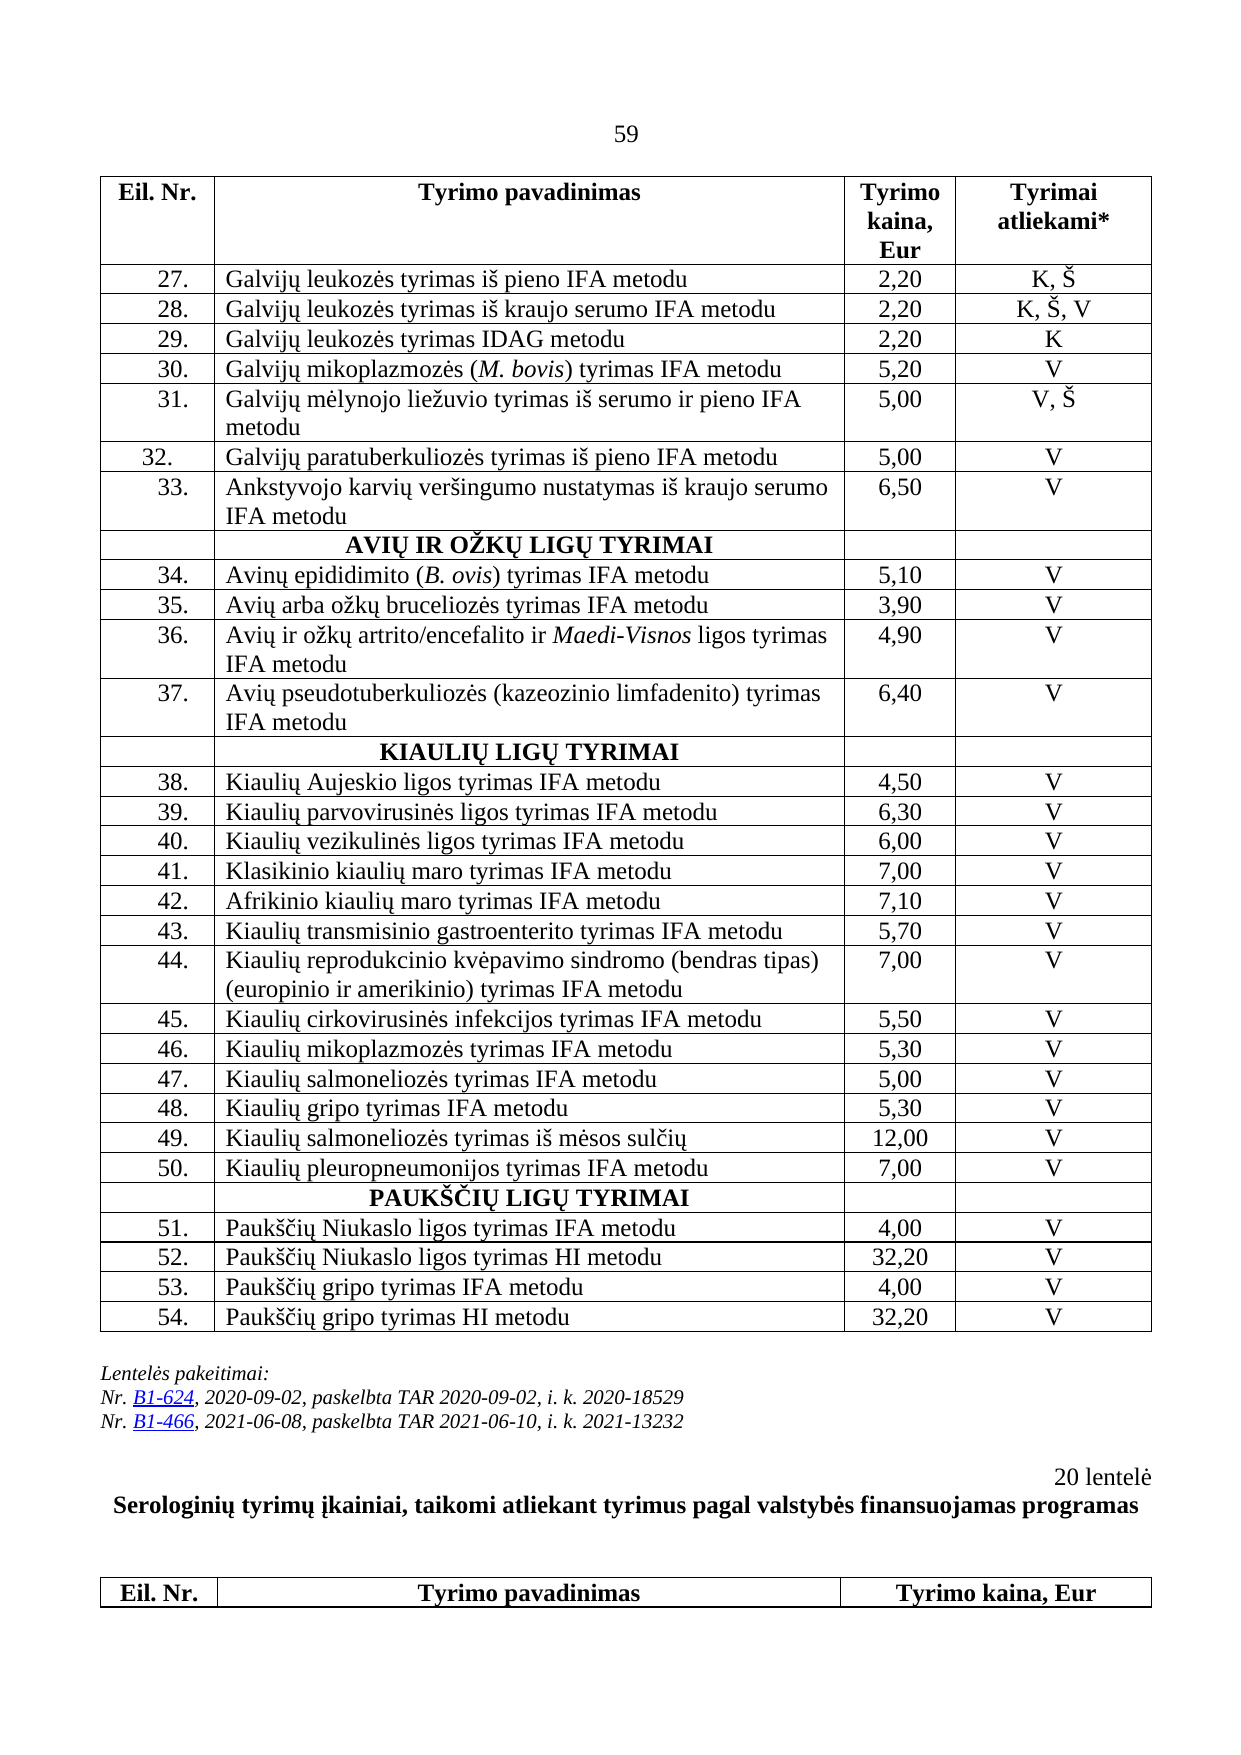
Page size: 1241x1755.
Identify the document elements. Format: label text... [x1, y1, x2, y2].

table_cell 6,40 [845, 679, 955, 736]
table_cell Kiaulių parvovirusinės ligos tyrimas IFA metodu [215, 797, 844, 825]
table_cell [101, 1183, 214, 1212]
table_cell 39. [101, 797, 214, 825]
table_cell Paukščių Niukaslo ligos tyrimas HI metodu [215, 1243, 844, 1271]
table_cell [845, 531, 955, 559]
table_cell KIAULIŲ LIGŲ TYRIMAI [215, 737, 844, 766]
table_cell 5,10 [845, 560, 955, 589]
table_cell PAUKŠČIŲ LIGŲ TYRIMAI [215, 1183, 844, 1212]
table_cell 5,30 [845, 1034, 955, 1063]
text 20 lentelė [100, 1462, 1152, 1490]
table_cell 38. [101, 767, 214, 796]
table_cell V [956, 856, 1151, 885]
table_cell V [956, 1094, 1151, 1122]
table_cell V [956, 620, 1151, 677]
table_cell 32,20 [845, 1302, 955, 1331]
table_cell Kiaulių salmoneliozės tyrimas IFA metodu [215, 1064, 844, 1092]
table_cell Kiaulių salmoneliozės tyrimas iš mėsos sulčių [215, 1123, 844, 1152]
table_cell 29. [101, 324, 214, 353]
table_cell 6,00 [845, 826, 955, 855]
table_cell V [956, 767, 1151, 796]
table_cell V [956, 354, 1151, 383]
table_cell 41. [101, 856, 214, 885]
table_cell 12,00 [845, 1123, 955, 1152]
table_cell 42. [101, 886, 214, 915]
table_cell 36. [101, 620, 214, 677]
table_cell V [956, 1243, 1151, 1271]
table_cell 32,20 [845, 1243, 955, 1271]
table_header Eil. Nr. [101, 177, 214, 263]
table_cell 7,00 [845, 946, 955, 1003]
text Nr. B1-624, 2020-09-02, paskelbta TAR 2020-09-02, i. k. 2020-18529 [100, 1385, 1152, 1409]
table_cell [956, 531, 1151, 559]
table_cell 33. [101, 472, 214, 529]
table_cell V [956, 1302, 1151, 1331]
table_cell Afrikinio kiaulių maro tyrimas IFA metodu [215, 886, 844, 915]
table_cell 5,00 [845, 1064, 955, 1092]
table_cell Kiaulių Aujeskio ligos tyrimas IFA metodu [215, 767, 844, 796]
table_cell Galvijų leukozės tyrimas IDAG metodu [215, 324, 844, 353]
table_cell 46. [101, 1034, 214, 1063]
table_cell 2,20 [845, 265, 955, 293]
table_cell V [956, 1034, 1151, 1063]
table_header Tyrimo pavadinimas [218, 1578, 840, 1606]
table_cell [845, 1183, 955, 1212]
table_cell Paukščių gripo tyrimas HI metodu [215, 1302, 844, 1331]
text Serologinių tyrimų įkainiai, taikomi atliekant tyrimus pagal valstybės finansuojamas programas [100, 1490, 1152, 1519]
table_cell Kiaulių pleuropneumonijos tyrimas IFA metodu [215, 1153, 844, 1182]
table_cell 44. [101, 946, 214, 1003]
table_cell Kiaulių vezikulinės ligos tyrimas IFA metodu [215, 826, 844, 855]
table_cell 5,30 [845, 1094, 955, 1122]
table_cell Avių pseudotuberkuliozės (kazeozinio limfadenito) tyrimas IFA metodu [215, 679, 844, 736]
table_header Tyrimo kaina, Eur [841, 1578, 1151, 1606]
table_cell Galvijų mėlynojo liežuvio tyrimas iš serumo ir pieno IFA metodu [215, 384, 844, 441]
table_cell 5,70 [845, 916, 955, 944]
table_header Eil. Nr. [101, 1578, 217, 1606]
table_cell 7,00 [845, 1153, 955, 1182]
table_cell 4,50 [845, 767, 955, 796]
table_cell V [956, 1153, 1151, 1182]
table_cell 45. [101, 1004, 214, 1033]
table_cell 51. [101, 1213, 214, 1241]
table_cell 30. [101, 354, 214, 383]
table_cell 4,00 [845, 1213, 955, 1241]
table_cell 52. [101, 1243, 214, 1271]
table_cell Ankstyvojo karvių veršingumo nustatymas iš kraujo serumo IFA metodu [215, 472, 844, 529]
table_cell 34. [101, 560, 214, 589]
table_cell Paukščių gripo tyrimas IFA metodu [215, 1272, 844, 1301]
text Nr. B1-466, 2021-06-08, paskelbta TAR 2021-06-10, i. k. 2021-13232 [100, 1409, 1152, 1433]
table_cell 7,00 [845, 856, 955, 885]
table_cell K, Š, V [956, 294, 1151, 323]
table_cell 5,00 [845, 442, 955, 471]
table_header Tyrimai atliekami* [956, 177, 1151, 263]
table_cell [956, 1183, 1151, 1212]
table_cell Kiaulių reprodukcinio kvėpavimo sindromo (bendras tipas) (europinio ir amerikinio) tyrimas IFA metodu [215, 946, 844, 1003]
table_header Tyrimo pavadinimas [215, 177, 844, 263]
table_cell [101, 737, 214, 766]
table_cell V [956, 1004, 1151, 1033]
table_cell 7,10 [845, 886, 955, 915]
table_cell V [956, 679, 1151, 736]
text Lentelės pakeitimai: [100, 1361, 1152, 1385]
table_cell [845, 737, 955, 766]
table_cell 37. [101, 679, 214, 736]
table_cell Kiaulių gripo tyrimas IFA metodu [215, 1094, 844, 1122]
table_cell 5,20 [845, 354, 955, 383]
table_cell Galvijų paratuberkuliozės tyrimas iš pieno IFA metodu [215, 442, 844, 471]
table_cell V, Š [956, 384, 1151, 441]
table_cell V [956, 916, 1151, 944]
table_cell Klasikinio kiaulių maro tyrimas IFA metodu [215, 856, 844, 885]
table_cell 32. [101, 442, 214, 471]
table_cell Avių arba ožkų bruceliozės tyrimas IFA metodu [215, 590, 844, 619]
table_cell V [956, 1064, 1151, 1092]
table_cell 5,00 [845, 384, 955, 441]
table_cell 2,20 [845, 294, 955, 323]
table_cell [956, 737, 1151, 766]
table_cell Kiaulių transmisinio gastroenterito tyrimas IFA metodu [215, 916, 844, 944]
table_cell Kiaulių mikoplazmozės tyrimas IFA metodu [215, 1034, 844, 1063]
table_cell 49. [101, 1123, 214, 1152]
table_cell 54. [101, 1302, 214, 1331]
table_cell V [956, 472, 1151, 529]
table_cell Galvijų leukozės tyrimas iš kraujo serumo IFA metodu [215, 294, 844, 323]
table_cell 43. [101, 916, 214, 944]
table_cell V [956, 1213, 1151, 1241]
table_cell 53. [101, 1272, 214, 1301]
table_cell 35. [101, 590, 214, 619]
table_cell 31. [101, 384, 214, 441]
table_cell K [956, 324, 1151, 353]
table_cell Paukščių Niukaslo ligos tyrimas IFA metodu [215, 1213, 844, 1241]
table_cell 6,50 [845, 472, 955, 529]
table_cell V [956, 1272, 1151, 1301]
table_cell 2,20 [845, 324, 955, 353]
table_cell 27. [101, 265, 214, 293]
table_cell Avinų epididimito (B. ovis) tyrimas IFA metodu [215, 560, 844, 589]
table_cell Galvijų leukozės tyrimas iš pieno IFA metodu [215, 265, 844, 293]
table_cell 5,50 [845, 1004, 955, 1033]
table_cell 4,90 [845, 620, 955, 677]
table_cell 47. [101, 1064, 214, 1092]
table_cell Galvijų mikoplazmozės (M. bovis) tyrimas IFA metodu [215, 354, 844, 383]
table_cell V [956, 1123, 1151, 1152]
table_header Tyrimo kaina, Eur [845, 177, 955, 263]
table_cell V [956, 797, 1151, 825]
table_cell Kiaulių cirkovirusinės infekcijos tyrimas IFA metodu [215, 1004, 844, 1033]
table_cell V [956, 560, 1151, 589]
table_cell V [956, 826, 1151, 855]
table_cell V [956, 886, 1151, 915]
table_cell 6,30 [845, 797, 955, 825]
table_cell K, Š [956, 265, 1151, 293]
table_cell [101, 531, 214, 559]
table_cell 48. [101, 1094, 214, 1122]
table_cell 40. [101, 826, 214, 855]
table_cell AVIŲ IR OŽKŲ LIGŲ TYRIMAI [215, 531, 844, 559]
table_cell V [956, 946, 1151, 1003]
table_cell 50. [101, 1153, 214, 1182]
table_cell 3,90 [845, 590, 955, 619]
table_cell V [956, 442, 1151, 471]
table_cell 28. [101, 294, 214, 323]
table_cell Avių ir ožkų artrito/encefalito ir Maedi-Visnos ligos tyrimas IFA metodu [215, 620, 844, 677]
table_cell 4,00 [845, 1272, 955, 1301]
table_cell V [956, 590, 1151, 619]
